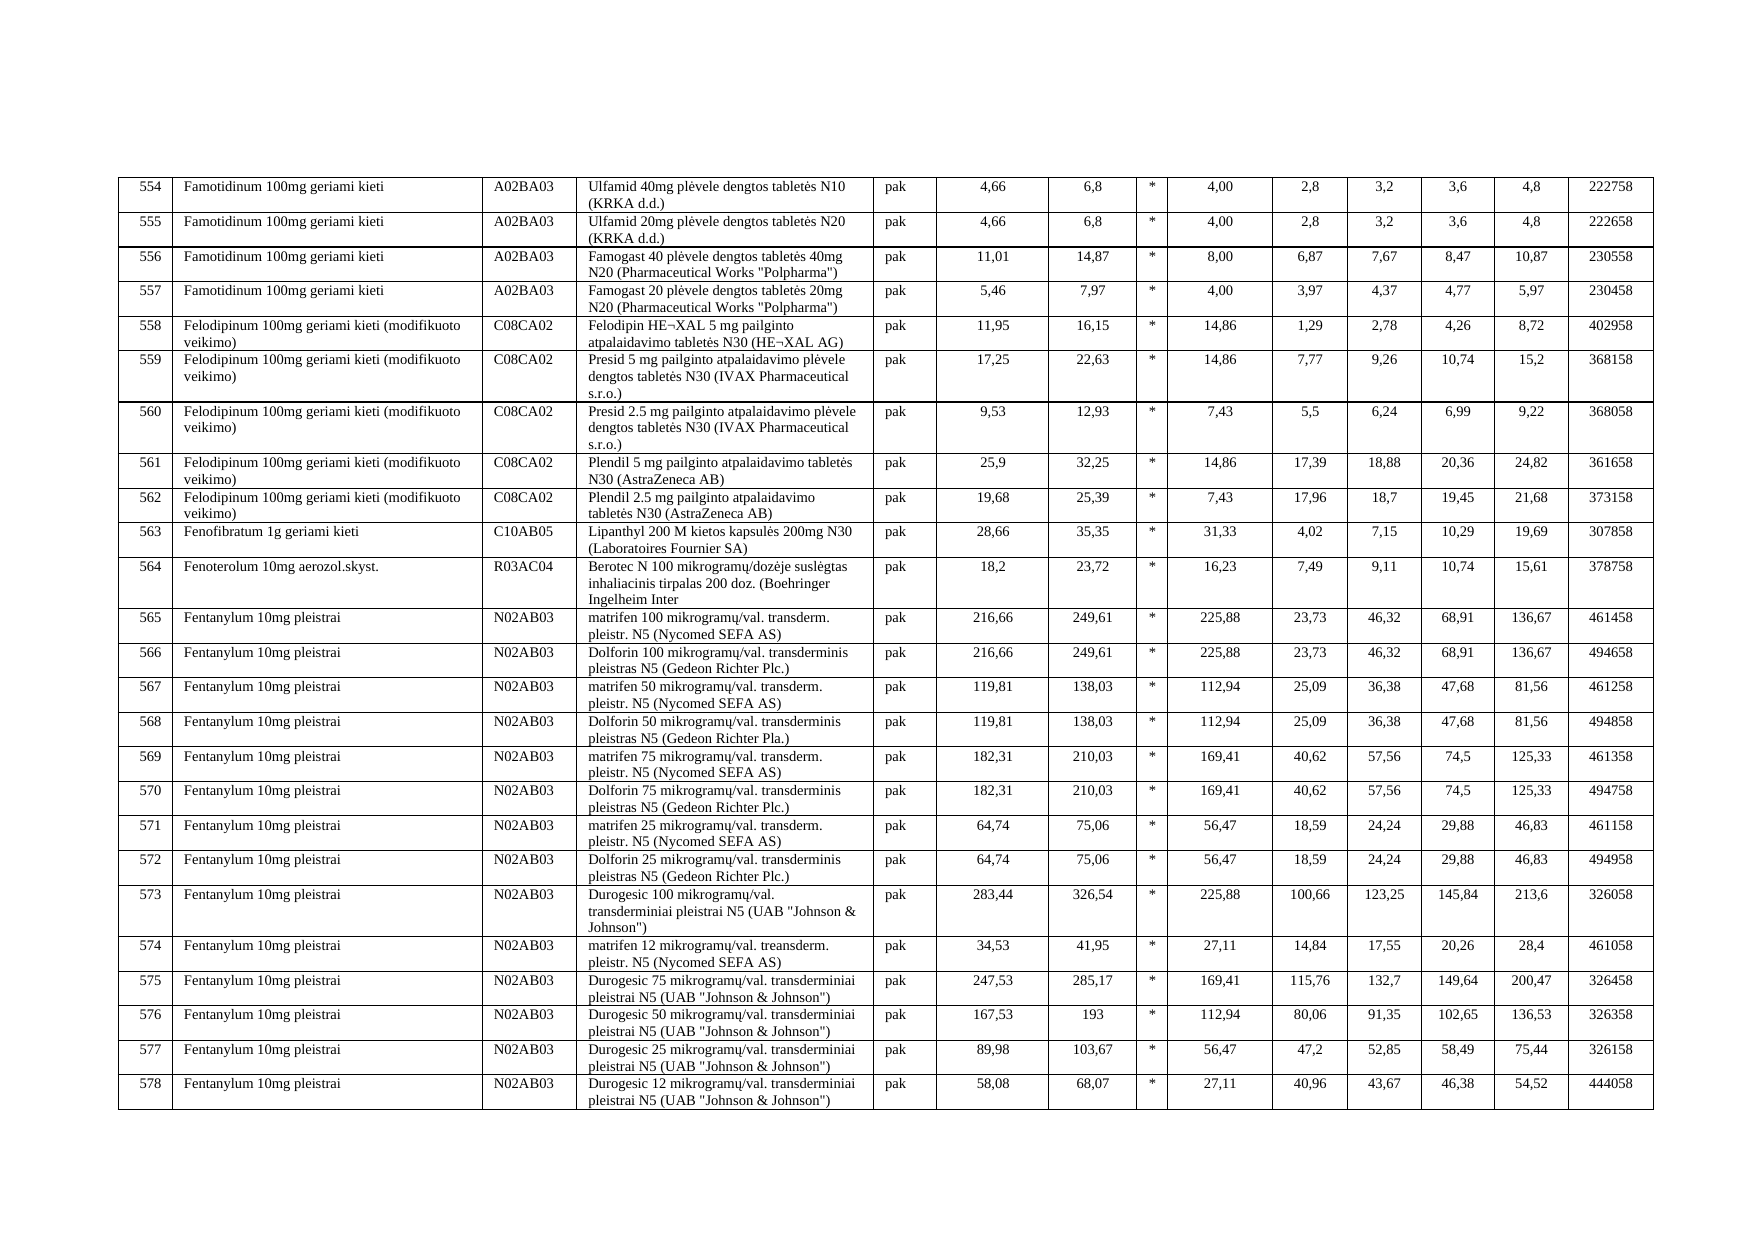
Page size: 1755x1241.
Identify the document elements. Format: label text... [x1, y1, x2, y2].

table_cell pak [874, 886, 936, 936]
table_cell 307858 [1569, 523, 1653, 557]
table_cell 4,00 [1168, 213, 1272, 246]
table_cell 225,88 [1168, 886, 1272, 936]
table_cell Felodipinum 100mg geriami kieti (modifikuoto veikimo) [173, 403, 482, 453]
table_cell 4,26 [1422, 317, 1494, 350]
table_cell R03AC04 [483, 558, 576, 608]
table_cell Dolforin 100 mikrogramų/val. transderminis pleistras N5 (Gedeon Richter Plc.) [577, 644, 873, 677]
table_cell pak [874, 1006, 936, 1040]
table_cell 145,84 [1422, 886, 1494, 936]
table_cell 494658 [1569, 644, 1653, 677]
table_cell * [1137, 972, 1167, 1005]
table_cell 22,63 [1049, 351, 1136, 401]
table_cell Durogesic 100 mikrogramų/val. transderminiai pleistrai N5 (UAB "Johnson & Johnson") [577, 886, 873, 936]
table_cell 4,37 [1348, 282, 1421, 316]
table_cell C08CA02 [483, 351, 576, 401]
table_cell 40,62 [1273, 782, 1347, 815]
table_cell 46,32 [1348, 609, 1421, 642]
table_cell Dolforin 25 mikrogramų/val. transderminis pleistras N5 (Gedeon Richter Plc.) [577, 851, 873, 884]
table_cell Fenoterolum 10mg aerozol.skyst. [173, 558, 482, 608]
table_cell 559 [119, 351, 172, 401]
table_cell * [1137, 713, 1167, 746]
table_cell 115,76 [1273, 972, 1347, 1005]
table_cell 326358 [1569, 1006, 1653, 1040]
table_cell N02AB03 [483, 816, 576, 850]
table_cell 18,2 [937, 558, 1048, 608]
table_cell 74,5 [1422, 782, 1494, 815]
table_cell pak [874, 644, 936, 677]
table_cell 2,8 [1273, 178, 1347, 212]
table_cell Presid 5 mg pailginto atpalaidavimo plėvele dengtos tabletės N30 (IVAX Pharmaceutical s.r.o.) [577, 351, 873, 401]
table_cell matrifen 50 mikrogramų/val. transderm. pleistr. N5 (Nycomed SEFA AS) [577, 678, 873, 712]
table_cell A02BA03 [483, 248, 576, 281]
table_cell 576 [119, 1006, 172, 1040]
table_cell Durogesic 75 mikrogramų/val. transderminiai pleistrai N5 (UAB "Johnson & Johnson") [577, 972, 873, 1005]
table_cell pak [874, 213, 936, 246]
table_cell Fentanylum 10mg pleistrai [173, 644, 482, 677]
table_cell 81,56 [1495, 678, 1568, 712]
table_cell 4,02 [1273, 523, 1347, 557]
table_cell * [1137, 178, 1167, 212]
table_cell 112,94 [1168, 713, 1272, 746]
table_cell 563 [119, 523, 172, 557]
table_cell 56,47 [1168, 1041, 1272, 1074]
table_cell 570 [119, 782, 172, 815]
table_cell 24,24 [1348, 851, 1421, 884]
table_cell Fentanylum 10mg pleistrai [173, 972, 482, 1005]
table_cell 100,66 [1273, 886, 1347, 936]
table_cell Plendil 2.5 mg pailginto atpalaidavimo tabletės N30 (AstraZeneca AB) [577, 489, 873, 522]
table_cell 18,88 [1348, 454, 1421, 487]
table_cell 1,29 [1273, 317, 1347, 350]
table_cell 494858 [1569, 713, 1653, 746]
table_cell 20,26 [1422, 937, 1494, 971]
table_cell 23,73 [1273, 609, 1347, 642]
table_cell 3,6 [1422, 213, 1494, 246]
table_cell 568 [119, 713, 172, 746]
table_cell Fentanylum 10mg pleistrai [173, 747, 482, 781]
table_cell Famogast 20 plėvele dengtos tabletės 20mg N20 (Pharmaceutical Works "Polpharma") [577, 282, 873, 316]
table_cell Fentanylum 10mg pleistrai [173, 937, 482, 971]
table_cell 494958 [1569, 851, 1653, 884]
table_cell 461058 [1569, 937, 1653, 971]
table_cell 193 [1049, 1006, 1136, 1040]
table_cell 210,03 [1049, 747, 1136, 781]
table_cell 136,53 [1495, 1006, 1568, 1040]
table_cell Fentanylum 10mg pleistrai [173, 678, 482, 712]
table_cell 7,77 [1273, 351, 1347, 401]
table_cell 326458 [1569, 972, 1653, 1005]
table_cell 283,44 [937, 886, 1048, 936]
table_cell Famotidinum 100mg geriami kieti [173, 178, 482, 212]
table_cell C08CA02 [483, 317, 576, 350]
table_cell N02AB03 [483, 851, 576, 884]
table_cell Fentanylum 10mg pleistrai [173, 851, 482, 884]
table_cell 75,06 [1049, 816, 1136, 850]
table_cell 64,74 [937, 816, 1048, 850]
table_cell matrifen 100 mikrogramų/val. transderm. pleistr. N5 (Nycomed SEFA AS) [577, 609, 873, 642]
table_cell pak [874, 1075, 936, 1109]
table_cell pak [874, 816, 936, 850]
table_cell * [1137, 558, 1167, 608]
table_cell Fentanylum 10mg pleistrai [173, 886, 482, 936]
table_cell 444058 [1569, 1075, 1653, 1109]
table_cell * [1137, 747, 1167, 781]
table_cell 24,24 [1348, 816, 1421, 850]
table_cell 16,15 [1049, 317, 1136, 350]
table_cell Plendil 5 mg pailginto atpalaidavimo tabletės N30 (AstraZeneca AB) [577, 454, 873, 487]
table_cell 556 [119, 248, 172, 281]
table_cell 4,66 [937, 213, 1048, 246]
table_cell 461458 [1569, 609, 1653, 642]
table_cell 10,74 [1422, 558, 1494, 608]
table_cell 52,85 [1348, 1041, 1421, 1074]
table_cell 47,68 [1422, 678, 1494, 712]
table_cell N02AB03 [483, 886, 576, 936]
table_cell 378758 [1569, 558, 1653, 608]
table_cell N02AB03 [483, 713, 576, 746]
table_cell N02AB03 [483, 937, 576, 971]
table_cell * [1137, 1041, 1167, 1074]
table_cell N02AB03 [483, 1006, 576, 1040]
table_cell 6,8 [1049, 178, 1136, 212]
table_cell 230558 [1569, 248, 1653, 281]
table_cell 54,52 [1495, 1075, 1568, 1109]
table_cell 167,53 [937, 1006, 1048, 1040]
table_cell 6,99 [1422, 403, 1494, 453]
table_cell pak [874, 851, 936, 884]
table_cell 25,9 [937, 454, 1048, 487]
table_cell 4,66 [937, 178, 1048, 212]
table_cell 27,11 [1168, 1075, 1272, 1109]
table_cell 565 [119, 609, 172, 642]
table_cell 561 [119, 454, 172, 487]
table_cell pak [874, 782, 936, 815]
table_cell 10,74 [1422, 351, 1494, 401]
table_cell Famogast 40 plėvele dengtos tabletės 40mg N20 (Pharmaceutical Works "Polpharma") [577, 248, 873, 281]
table_cell 103,67 [1049, 1041, 1136, 1074]
table_cell 326058 [1569, 886, 1653, 936]
table_cell 5,5 [1273, 403, 1347, 453]
table_cell N02AB03 [483, 678, 576, 712]
table_cell 28,66 [937, 523, 1048, 557]
table_cell 2,78 [1348, 317, 1421, 350]
table_cell * [1137, 782, 1167, 815]
table_cell 6,87 [1273, 248, 1347, 281]
table_cell * [1137, 937, 1167, 971]
table_cell * [1137, 816, 1167, 850]
table_cell Durogesic 50 mikrogramų/val. transderminiai pleistrai N5 (UAB "Johnson & Johnson") [577, 1006, 873, 1040]
table_cell 14,86 [1168, 351, 1272, 401]
table_cell 21,68 [1495, 489, 1568, 522]
table_cell 4,8 [1495, 213, 1568, 246]
table_cell 247,53 [937, 972, 1048, 1005]
table_cell 461158 [1569, 816, 1653, 850]
table_cell 200,47 [1495, 972, 1568, 1005]
table_cell pak [874, 747, 936, 781]
table_cell pak [874, 489, 936, 522]
table_cell 4,77 [1422, 282, 1494, 316]
table_cell 15,2 [1495, 351, 1568, 401]
table_cell 136,67 [1495, 609, 1568, 642]
table_cell 4,00 [1168, 178, 1272, 212]
table_cell 23,73 [1273, 644, 1347, 677]
table_cell 58,49 [1422, 1041, 1494, 1074]
table_cell 216,66 [937, 609, 1048, 642]
table_cell 31,33 [1168, 523, 1272, 557]
table_cell 25,09 [1273, 678, 1347, 712]
table_cell 9,11 [1348, 558, 1421, 608]
table_cell C10AB05 [483, 523, 576, 557]
table_cell Famotidinum 100mg geriami kieti [173, 213, 482, 246]
table_cell pak [874, 403, 936, 453]
table_cell pak [874, 678, 936, 712]
table_cell pak [874, 972, 936, 1005]
table_cell N02AB03 [483, 1075, 576, 1109]
table_cell 361658 [1569, 454, 1653, 487]
table_cell 138,03 [1049, 678, 1136, 712]
table_cell 249,61 [1049, 644, 1136, 677]
table_cell 25,39 [1049, 489, 1136, 522]
table_cell 29,88 [1422, 816, 1494, 850]
table_cell 6,8 [1049, 213, 1136, 246]
table_cell 40,96 [1273, 1075, 1347, 1109]
table_cell 47,2 [1273, 1041, 1347, 1074]
table_cell 14,86 [1168, 317, 1272, 350]
table_cell 23,72 [1049, 558, 1136, 608]
table_cell 249,61 [1049, 609, 1136, 642]
table_cell 182,31 [937, 747, 1048, 781]
table_cell 138,03 [1049, 713, 1136, 746]
table_cell 285,17 [1049, 972, 1136, 1005]
table_cell 14,84 [1273, 937, 1347, 971]
table_cell 18,59 [1273, 816, 1347, 850]
table_cell * [1137, 644, 1167, 677]
table_cell 368058 [1569, 403, 1653, 453]
table_cell Fentanylum 10mg pleistrai [173, 816, 482, 850]
table_cell 572 [119, 851, 172, 884]
table_cell 119,81 [937, 713, 1048, 746]
table_cell * [1137, 282, 1167, 316]
table_cell 18,59 [1273, 851, 1347, 884]
table_cell 75,06 [1049, 851, 1136, 884]
table_cell 554 [119, 178, 172, 212]
table_cell 577 [119, 1041, 172, 1074]
table_cell 564 [119, 558, 172, 608]
table_cell 6,24 [1348, 403, 1421, 453]
table_cell 7,15 [1348, 523, 1421, 557]
table_cell 20,36 [1422, 454, 1494, 487]
table_cell 64,74 [937, 851, 1048, 884]
table_cell Durogesic 12 mikrogramų/val. transderminiai pleistrai N5 (UAB "Johnson & Johnson") [577, 1075, 873, 1109]
table_cell 10,87 [1495, 248, 1568, 281]
table_cell 4,8 [1495, 178, 1568, 212]
table_cell * [1137, 213, 1167, 246]
table_cell 16,23 [1168, 558, 1272, 608]
table_cell 46,83 [1495, 816, 1568, 850]
table_cell pak [874, 558, 936, 608]
table_cell Famotidinum 100mg geriami kieti [173, 282, 482, 316]
table_cell 225,88 [1168, 644, 1272, 677]
table_cell pak [874, 351, 936, 401]
table_cell * [1137, 248, 1167, 281]
table_cell 169,41 [1168, 782, 1272, 815]
table_cell A02BA03 [483, 213, 576, 246]
table_cell C08CA02 [483, 454, 576, 487]
table_cell 3,97 [1273, 282, 1347, 316]
table_cell 569 [119, 747, 172, 781]
table_cell Ulfamid 40mg plėvele dengtos tabletės N10 (KRKA d.d.) [577, 178, 873, 212]
table_cell 125,33 [1495, 747, 1568, 781]
table_cell pak [874, 317, 936, 350]
table_cell 75,44 [1495, 1041, 1568, 1074]
table_cell Durogesic 25 mikrogramų/val. transderminiai pleistrai N5 (UAB "Johnson & Johnson") [577, 1041, 873, 1074]
table_cell 230458 [1569, 282, 1653, 316]
table_cell 578 [119, 1075, 172, 1109]
table_cell 326158 [1569, 1041, 1653, 1074]
table_cell 15,61 [1495, 558, 1568, 608]
table_cell 222758 [1569, 178, 1653, 212]
table_cell N02AB03 [483, 644, 576, 677]
table_cell 46,38 [1422, 1075, 1494, 1109]
table_cell 461258 [1569, 678, 1653, 712]
table_cell Fentanylum 10mg pleistrai [173, 782, 482, 815]
table_cell 80,06 [1273, 1006, 1347, 1040]
table_cell 41,95 [1049, 937, 1136, 971]
table_cell 222658 [1569, 213, 1653, 246]
table_cell 68,91 [1422, 609, 1494, 642]
table_cell 68,07 [1049, 1075, 1136, 1109]
table_cell 575 [119, 972, 172, 1005]
table_cell 216,66 [937, 644, 1048, 677]
table_cell matrifen 75 mikrogramų/val. transderm. pleistr. N5 (Nycomed SEFA AS) [577, 747, 873, 781]
table_cell 58,08 [937, 1075, 1048, 1109]
table_cell 57,56 [1348, 782, 1421, 815]
table_cell matrifen 12 mikrogramų/val. treansderm. pleistr. N5 (Nycomed SEFA AS) [577, 937, 873, 971]
table_cell N02AB03 [483, 609, 576, 642]
table_cell 8,47 [1422, 248, 1494, 281]
table_cell pak [874, 523, 936, 557]
table_cell Fenofibratum 1g geriami kieti [173, 523, 482, 557]
table_cell Famotidinum 100mg geriami kieti [173, 248, 482, 281]
table_cell 125,33 [1495, 782, 1568, 815]
table_cell 68,91 [1422, 644, 1494, 677]
table_cell 81,56 [1495, 713, 1568, 746]
table_cell 373158 [1569, 489, 1653, 522]
table_cell Felodipinum 100mg geriami kieti (modifikuoto veikimo) [173, 317, 482, 350]
table_cell 7,43 [1168, 489, 1272, 522]
table_cell 102,65 [1422, 1006, 1494, 1040]
table_cell 56,47 [1168, 816, 1272, 850]
table_cell Dolforin 50 mikrogramų/val. transderminis pleistras N5 (Gedeon Richter Pla.) [577, 713, 873, 746]
table_cell pak [874, 937, 936, 971]
table_cell 89,98 [937, 1041, 1048, 1074]
table_cell 11,01 [937, 248, 1048, 281]
table_cell 28,4 [1495, 937, 1568, 971]
table_cell * [1137, 351, 1167, 401]
table_cell 555 [119, 213, 172, 246]
table_cell C08CA02 [483, 489, 576, 522]
table_cell 558 [119, 317, 172, 350]
table_cell 567 [119, 678, 172, 712]
table_cell N02AB03 [483, 1041, 576, 1074]
table_cell 169,41 [1168, 747, 1272, 781]
table_cell 27,11 [1168, 937, 1272, 971]
table_cell 19,45 [1422, 489, 1494, 522]
table_cell 213,6 [1495, 886, 1568, 936]
table_cell 123,25 [1348, 886, 1421, 936]
table_cell 46,83 [1495, 851, 1568, 884]
table_cell 562 [119, 489, 172, 522]
table_cell 7,49 [1273, 558, 1347, 608]
table_cell 35,35 [1049, 523, 1136, 557]
table_cell 5,46 [937, 282, 1048, 316]
table_cell 149,64 [1422, 972, 1494, 1005]
table_cell * [1137, 886, 1167, 936]
table_cell 11,95 [937, 317, 1048, 350]
table_cell 7,43 [1168, 403, 1272, 453]
table_cell * [1137, 489, 1167, 522]
table_cell * [1137, 1075, 1167, 1109]
table_cell 4,00 [1168, 282, 1272, 316]
table_cell 210,03 [1049, 782, 1136, 815]
table_cell 17,25 [937, 351, 1048, 401]
table_cell 36,38 [1348, 713, 1421, 746]
table_cell 7,97 [1049, 282, 1136, 316]
table_cell 43,67 [1348, 1075, 1421, 1109]
table_cell 574 [119, 937, 172, 971]
table_cell Felodipinum 100mg geriami kieti (modifikuoto veikimo) [173, 351, 482, 401]
table_cell 17,96 [1273, 489, 1347, 522]
table_cell 40,62 [1273, 747, 1347, 781]
table_cell 17,55 [1348, 937, 1421, 971]
table_cell 112,94 [1168, 1006, 1272, 1040]
table_cell pak [874, 178, 936, 212]
table_cell pak [874, 713, 936, 746]
table_cell N02AB03 [483, 972, 576, 1005]
table_cell Felodipinum 100mg geriami kieti (modifikuoto veikimo) [173, 454, 482, 487]
table_cell Felodipinum 100mg geriami kieti (modifikuoto veikimo) [173, 489, 482, 522]
table_cell pak [874, 248, 936, 281]
table_cell Ulfamid 20mg plėvele dengtos tabletės N20 (KRKA d.d.) [577, 213, 873, 246]
table_cell Fentanylum 10mg pleistrai [173, 1075, 482, 1109]
table_cell pak [874, 282, 936, 316]
table_cell 74,5 [1422, 747, 1494, 781]
table_cell 557 [119, 282, 172, 316]
table_cell 566 [119, 644, 172, 677]
table_cell 14,87 [1049, 248, 1136, 281]
table_cell 8,00 [1168, 248, 1272, 281]
table_cell Fentanylum 10mg pleistrai [173, 609, 482, 642]
table_cell 9,22 [1495, 403, 1568, 453]
table_cell 36,38 [1348, 678, 1421, 712]
table_cell 494758 [1569, 782, 1653, 815]
table_cell 19,69 [1495, 523, 1568, 557]
table_cell * [1137, 609, 1167, 642]
table_cell N02AB03 [483, 747, 576, 781]
table_cell 8,72 [1495, 317, 1568, 350]
table_cell 9,53 [937, 403, 1048, 453]
table_cell 3,6 [1422, 178, 1494, 212]
table_cell N02AB03 [483, 782, 576, 815]
table_cell 368158 [1569, 351, 1653, 401]
table_cell * [1137, 851, 1167, 884]
table_cell 182,31 [937, 782, 1048, 815]
table_cell Fentanylum 10mg pleistrai [173, 713, 482, 746]
table_cell 25,09 [1273, 713, 1347, 746]
table_cell 19,68 [937, 489, 1048, 522]
table_cell Presid 2.5 mg pailginto atpalaidavimo plėvele dengtos tabletės N30 (IVAX Pharmaceutical s.r.o.) [577, 403, 873, 453]
table_cell 9,26 [1348, 351, 1421, 401]
table_cell A02BA03 [483, 178, 576, 212]
table_cell Fentanylum 10mg pleistrai [173, 1006, 482, 1040]
table_cell 24,82 [1495, 454, 1568, 487]
table_cell 57,56 [1348, 747, 1421, 781]
table_cell 18,7 [1348, 489, 1421, 522]
table_cell * [1137, 403, 1167, 453]
table_cell pak [874, 454, 936, 487]
table_cell 112,94 [1168, 678, 1272, 712]
table_cell A02BA03 [483, 282, 576, 316]
table_cell 46,32 [1348, 644, 1421, 677]
table_cell 3,2 [1348, 178, 1421, 212]
table_cell 3,2 [1348, 213, 1421, 246]
table_cell pak [874, 1041, 936, 1074]
table_cell 136,67 [1495, 644, 1568, 677]
table_cell 29,88 [1422, 851, 1494, 884]
table_cell 132,7 [1348, 972, 1421, 1005]
table_cell 5,97 [1495, 282, 1568, 316]
table_cell 573 [119, 886, 172, 936]
table_cell Lipanthyl 200 M kietos kapsulės 200mg N30 (Laboratoires Fournier SA) [577, 523, 873, 557]
table_cell * [1137, 454, 1167, 487]
table_cell 32,25 [1049, 454, 1136, 487]
table_cell 14,86 [1168, 454, 1272, 487]
table_cell 169,41 [1168, 972, 1272, 1005]
table_cell Berotec N 100 mikrogramų/dozėje suslėgtas inhaliacinis tirpalas 200 doz. (Boehringer Ingelheim Inter [577, 558, 873, 608]
table_cell 7,67 [1348, 248, 1421, 281]
table_cell pak [874, 609, 936, 642]
table_cell Fentanylum 10mg pleistrai [173, 1041, 482, 1074]
table_cell C08CA02 [483, 403, 576, 453]
table_cell * [1137, 317, 1167, 350]
table_cell matrifen 25 mikrogramų/val. transderm. pleistr. N5 (Nycomed SEFA AS) [577, 816, 873, 850]
table_cell 10,29 [1422, 523, 1494, 557]
table_cell Felodipin HE¬XAL 5 mg pailginto atpalaidavimo tabletės N30 (HE¬XAL AG) [577, 317, 873, 350]
table_cell * [1137, 678, 1167, 712]
table_cell * [1137, 523, 1167, 557]
table_cell 402958 [1569, 317, 1653, 350]
table_cell 34,53 [937, 937, 1048, 971]
table_cell 571 [119, 816, 172, 850]
table_cell * [1137, 1006, 1167, 1040]
table_cell 17,39 [1273, 454, 1347, 487]
table_cell 56,47 [1168, 851, 1272, 884]
table_cell 560 [119, 403, 172, 453]
table_cell 12,93 [1049, 403, 1136, 453]
table_cell 326,54 [1049, 886, 1136, 936]
table_cell 47,68 [1422, 713, 1494, 746]
table_cell 225,88 [1168, 609, 1272, 642]
table_cell 2,8 [1273, 213, 1347, 246]
table_cell 461358 [1569, 747, 1653, 781]
table_cell Dolforin 75 mikrogramų/val. transderminis pleistras N5 (Gedeon Richter Plc.) [577, 782, 873, 815]
table_cell 119,81 [937, 678, 1048, 712]
table_cell 91,35 [1348, 1006, 1421, 1040]
